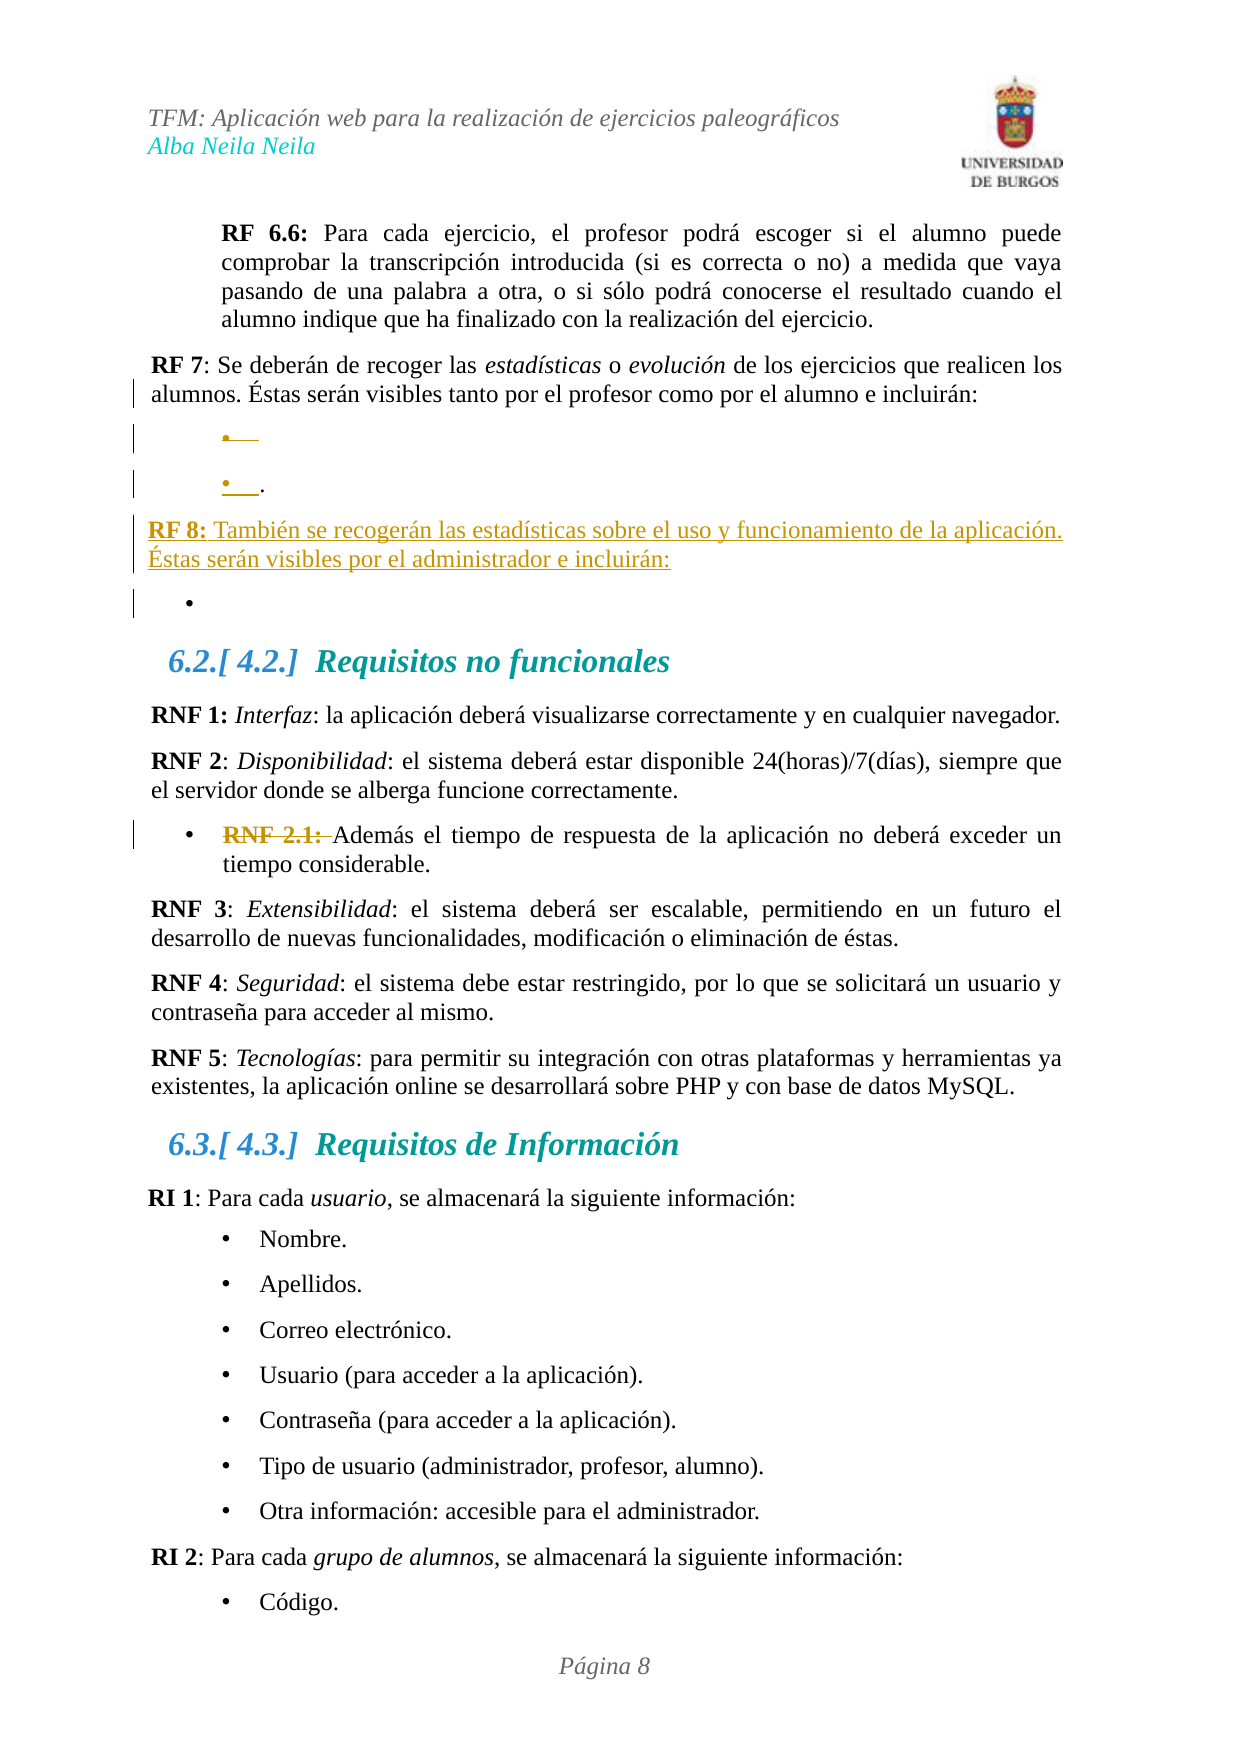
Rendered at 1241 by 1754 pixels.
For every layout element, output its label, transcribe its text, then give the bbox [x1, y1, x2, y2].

text RI 1: Para cada usuario, se almacenará la siguiente información: [148, 1183, 1063, 1211]
list RNF 3: Extensibilidad: el sistema deberá ser escalable, permitiendo en un futuro el desarrollo de nuevas funcionalidades, modificación o eliminación de éstas. [151, 894, 1063, 952]
list RNF 1: Interfaz: la aplicación deberá visualizarse correctamente y en cualquier navegador. [151, 701, 1063, 729]
list Contraseña (para acceder a la aplicación). [222, 1406, 1063, 1434]
list Apellidos. [222, 1269, 1063, 1298]
list Además el tiempo de respuesta de la aplicación no deberá exceder un tiempo considerable. [185, 820, 1063, 878]
list RF 6.6: Para cada ejercicio, el profesor podrá escoger si el alumno puede comprobar la transcripción introducida (si es correcta o no) a medida que vaya pasando de una palabra a otra, o si sólo podrá conocerse el resultado cuando el alumno indique que ha finalizado con la realización del ejercicio. [151, 218, 1063, 333]
list Usuario (para acceder a la aplicación). [222, 1360, 1063, 1389]
list Correo electrónico. [222, 1315, 1063, 1343]
list . [222, 424, 1063, 453]
list Tipo de usuario (administrador, profesor, alumno). [222, 1451, 1063, 1480]
subtitle Requisitos no funcionales [159, 642, 1063, 680]
list Otra información: accesible para el administrador. [222, 1496, 1063, 1525]
text RF 8: También se recogerán las estadísticas sobre el uso y funcionamiento de la aplicación. [148, 515, 1063, 540]
subtitle Requisitos de Información [159, 1124, 1063, 1162]
list RF 7: Se deberán de recoger las estadísticas o evolución de los ejercicios que realicen los alumnos. Éstas serán visibles tanto por el profesor como por el alumno e incluirán: [151, 350, 1063, 407]
text Éstas serán visibles por el administrador e incluirán: [148, 541, 1063, 572]
list RNF 2: Disponibilidad: el sistema deberá estar disponible 24(horas)/7(días), siempre que el servidor donde se alberga funcione correctamente. [151, 746, 1063, 803]
list RI 2: Para cada grupo de alumnos, se almacenará la siguiente información: [151, 1542, 1063, 1571]
list RNF 5: Tecnologías: para permitir su integración con otras plataformas y herramientas ya existentes, la aplicación online se desarrollará sobre PHP y con base de datos MySQL. [151, 1043, 1063, 1100]
picture [961, 75, 1063, 187]
list Código. [222, 1587, 1063, 1616]
list Nombre. [222, 1224, 1063, 1253]
list RNF 4: Seguridad: el sistema debe estar restringido, por lo que se solicitará un usuario y contraseña para acceder al mismo. [151, 968, 1063, 1026]
